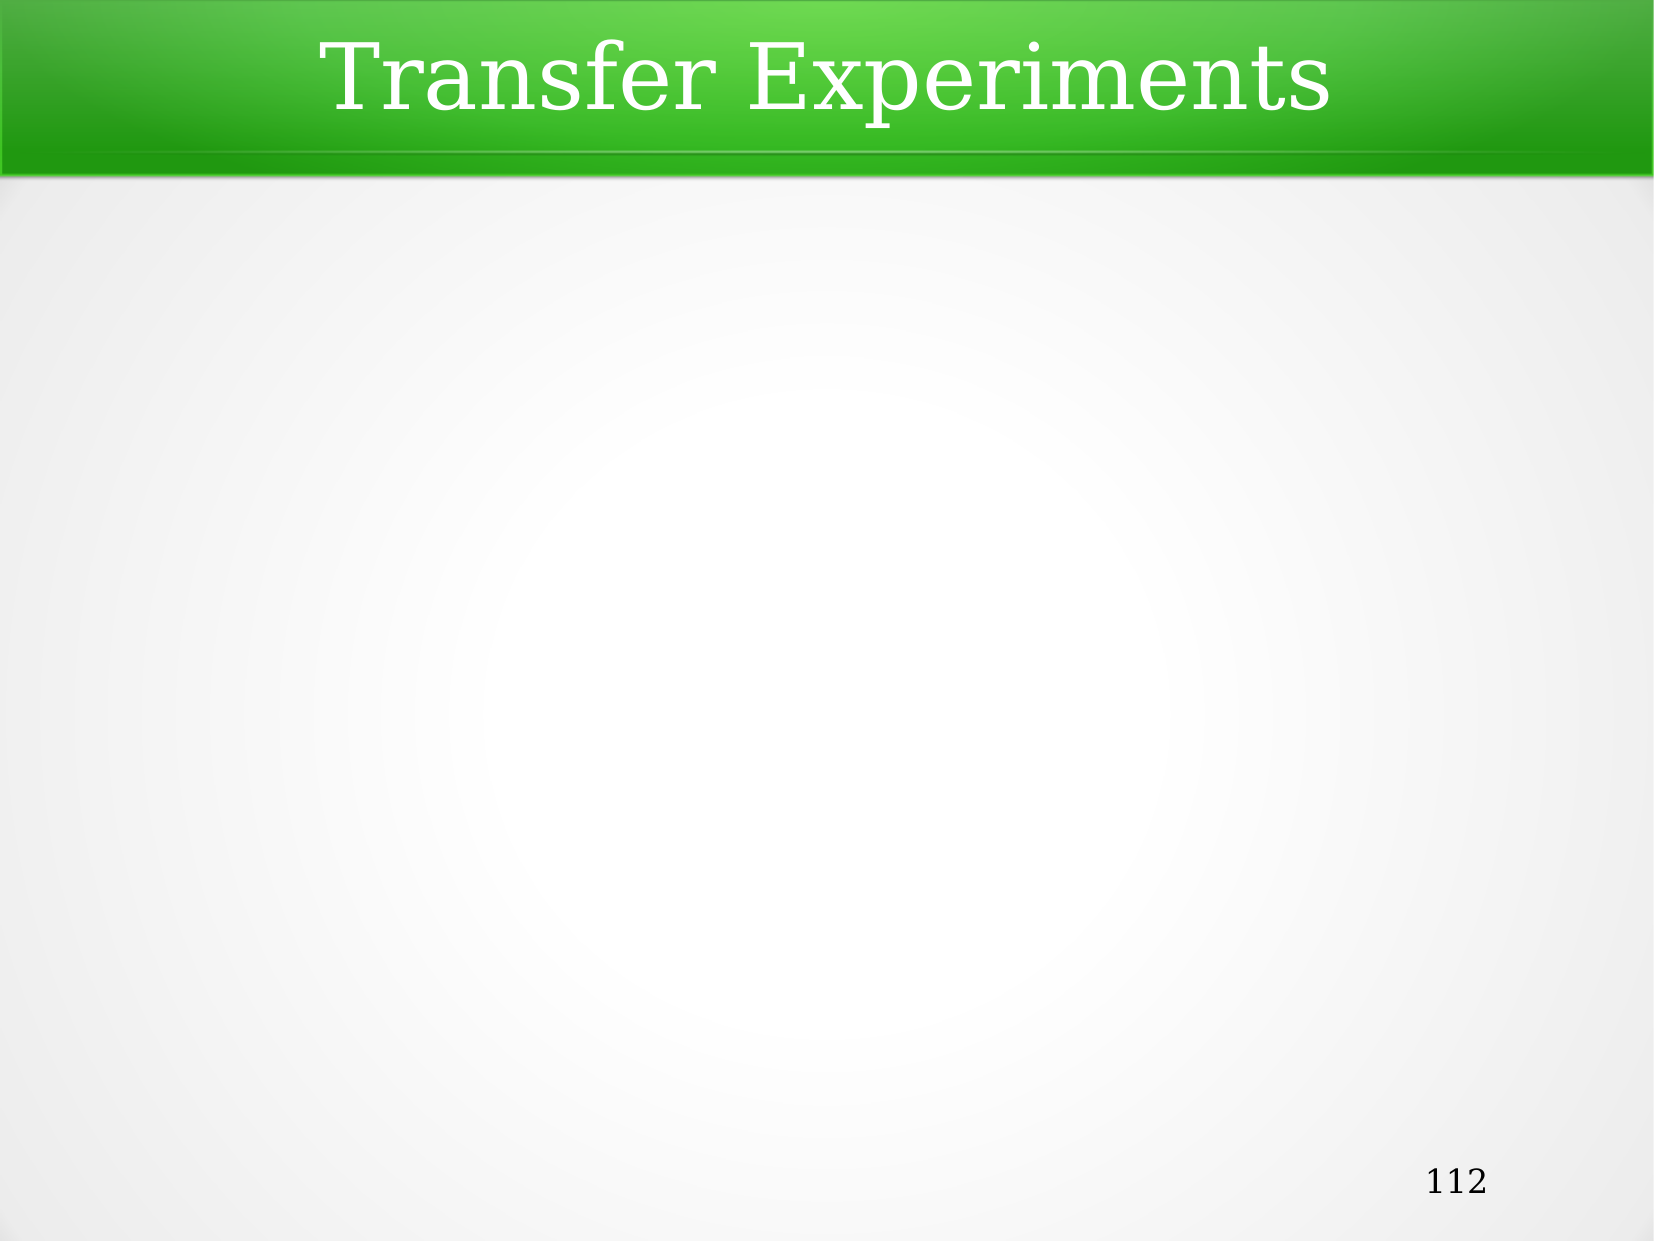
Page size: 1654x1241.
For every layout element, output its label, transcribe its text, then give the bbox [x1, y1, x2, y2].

title Transfer Experiments [82, 11, 1571, 154]
picture [0, 0, 1654, 1241]
